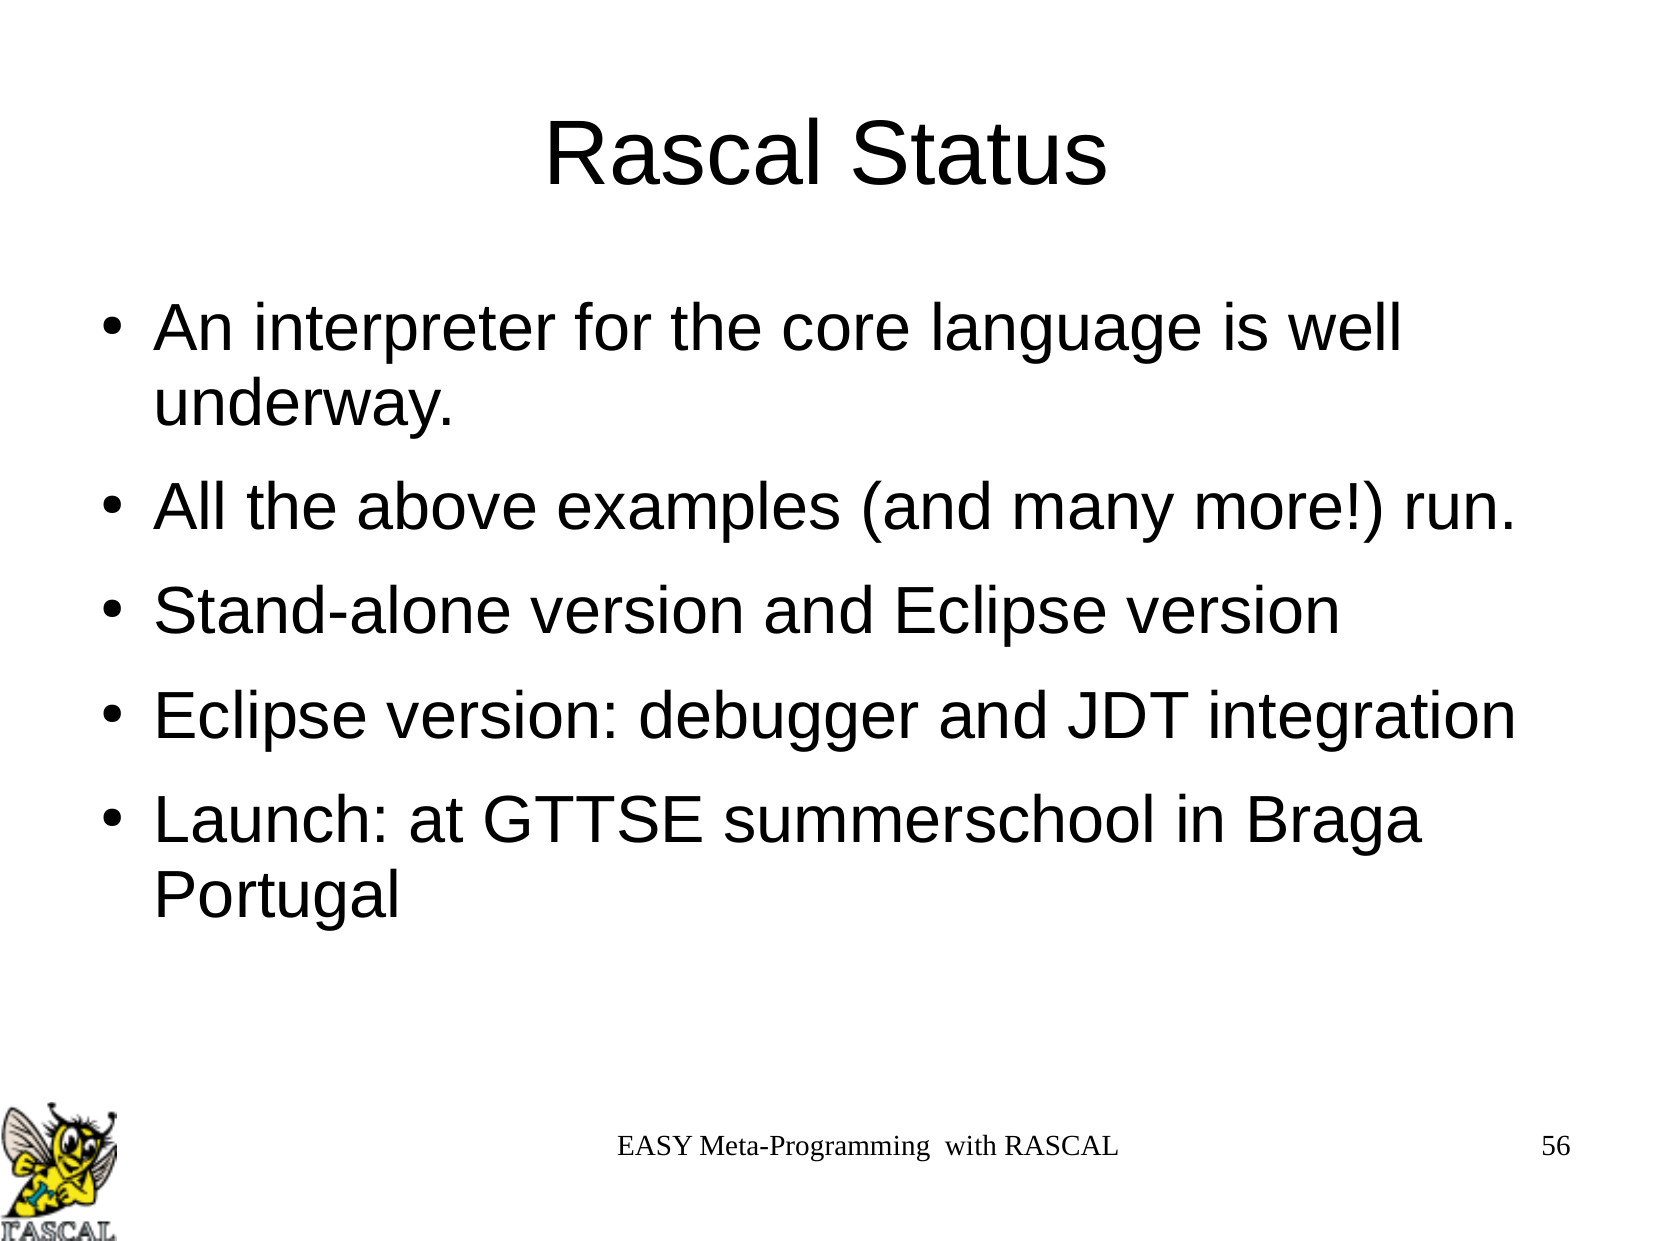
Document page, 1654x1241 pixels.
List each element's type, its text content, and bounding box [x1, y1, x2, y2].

list An interpreter for the core language is well underway. All the above examples (and many more!) run. Stand-alone version and Eclipse version Eclipse version: debugger and JDT integration Launch: at GTTSE summerschool in Braga Portugal [82, 290, 1571, 1109]
picture [0, 1102, 117, 1241]
title Rascal Status [82, 49, 1571, 257]
